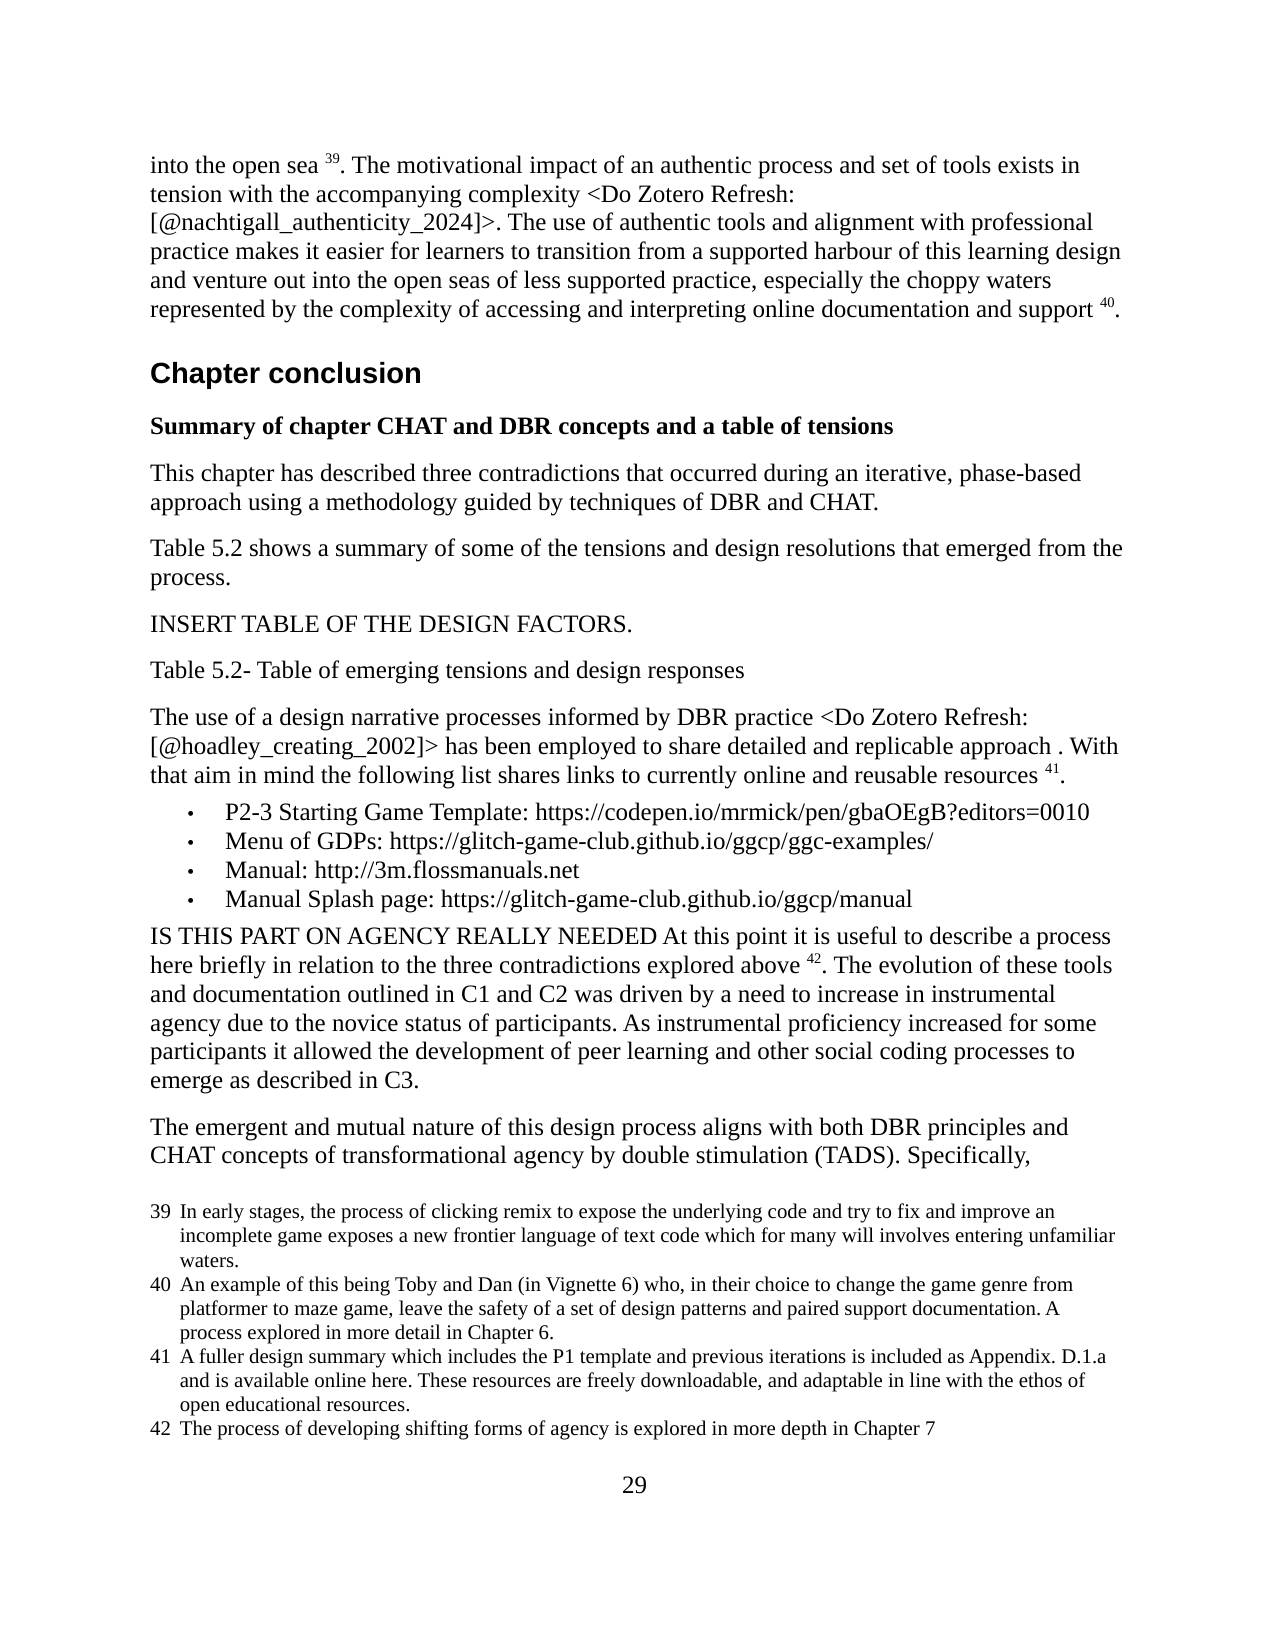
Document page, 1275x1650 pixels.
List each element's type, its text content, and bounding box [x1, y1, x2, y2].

list Menu of GDPs: https://glitch-game-club.github.io/ggcp/ggc-examples/ [187, 826, 1125, 855]
text The process of developing shifting forms of agency is explored in more depth in Chapter 7 [150, 1416, 1125, 1440]
text A fuller design summary which includes the P1 template and previous iterations is included as Appendix. D.1.a and is available online here. These resources are freely downloadable, and adaptable in line with the ethos of open educational resources. [150, 1344, 1125, 1416]
list Manual Splash page: https://glitch-game-club.github.io/ggcp/manual [187, 884, 1125, 912]
text This chapter has described three contradictions that occurred during an iterative, phase-based approach using a methodology guided by techniques of DBR and CHAT. [150, 458, 1125, 516]
subtitle Chapter conclusion [150, 356, 1125, 390]
list P2-3 Starting Game Template: https://codepen.io/mrmick/pen/gbaOEgB?editors=0010 [187, 797, 1125, 826]
text IS THIS PART ON AGENCY REALLY NEEDED At this point it is useful to describe a process here briefly in relation to the three contradictions explored above . The evolution of these tools and documentation outlined in C1 and C2 was driven by a need to increase in instrumental agency due to the novice status of participants. As instrumental proficiency increased for some participants it allowed the development of peer learning and other social coding processes to emerge as described in C3. [150, 921, 1125, 1094]
text into the open sea . The motivational impact of an authentic process and set of tools exists in tension with the accompanying complexity <Do Zotero Refresh: [@nachtigall_authenticity_2024]>. The use of authentic tools and alignment with professional practice makes it easier for learners to transition from a supported harbour of this learning design and venture out into the open seas of less supported practice, especially the choppy waters represented by the complexity of accessing and interpreting online documentation and support . [150, 150, 1125, 322]
text INSERT TABLE OF THE DESIGN FACTORS. [150, 609, 1125, 638]
text Summary of chapter CHAT and DBR concepts and a table of tensions [150, 411, 1125, 440]
text Table 5.2 shows a summary of some of the tensions and design resolutions that emerged from the process. [150, 533, 1125, 591]
list Manual: http://3m.flossmanuals.net [187, 855, 1125, 884]
text An example of this being Toby and Dan (in Vignette 6) who, in their choice to change the game genre from platformer to maze game, leave the safety of a set of design patterns and paired support documentation. A process explored in more detail in Chapter 6. [150, 1272, 1125, 1344]
text In early stages, the process of clicking remix to expose the underlying code and try to fix and improve an incomplete game exposes a new frontier language of text code which for many will involves entering unfamiliar waters. [150, 1199, 1125, 1272]
text The use of a design narrative processes informed by DBR practice <Do Zotero Refresh: [@hoadley_creating_2002]> has been employed to share detailed and replicable approach . With that aim in mind the following list shares links to currently online and reusable resources . [150, 702, 1125, 788]
text The emergent and mutual nature of this design process aligns with both DBR principles and CHAT concepts of transformational agency by double stimulation (TADS). Specifically, [150, 1112, 1125, 1169]
text Table 5.2- Table of emerging tensions and design responses [150, 656, 1125, 684]
